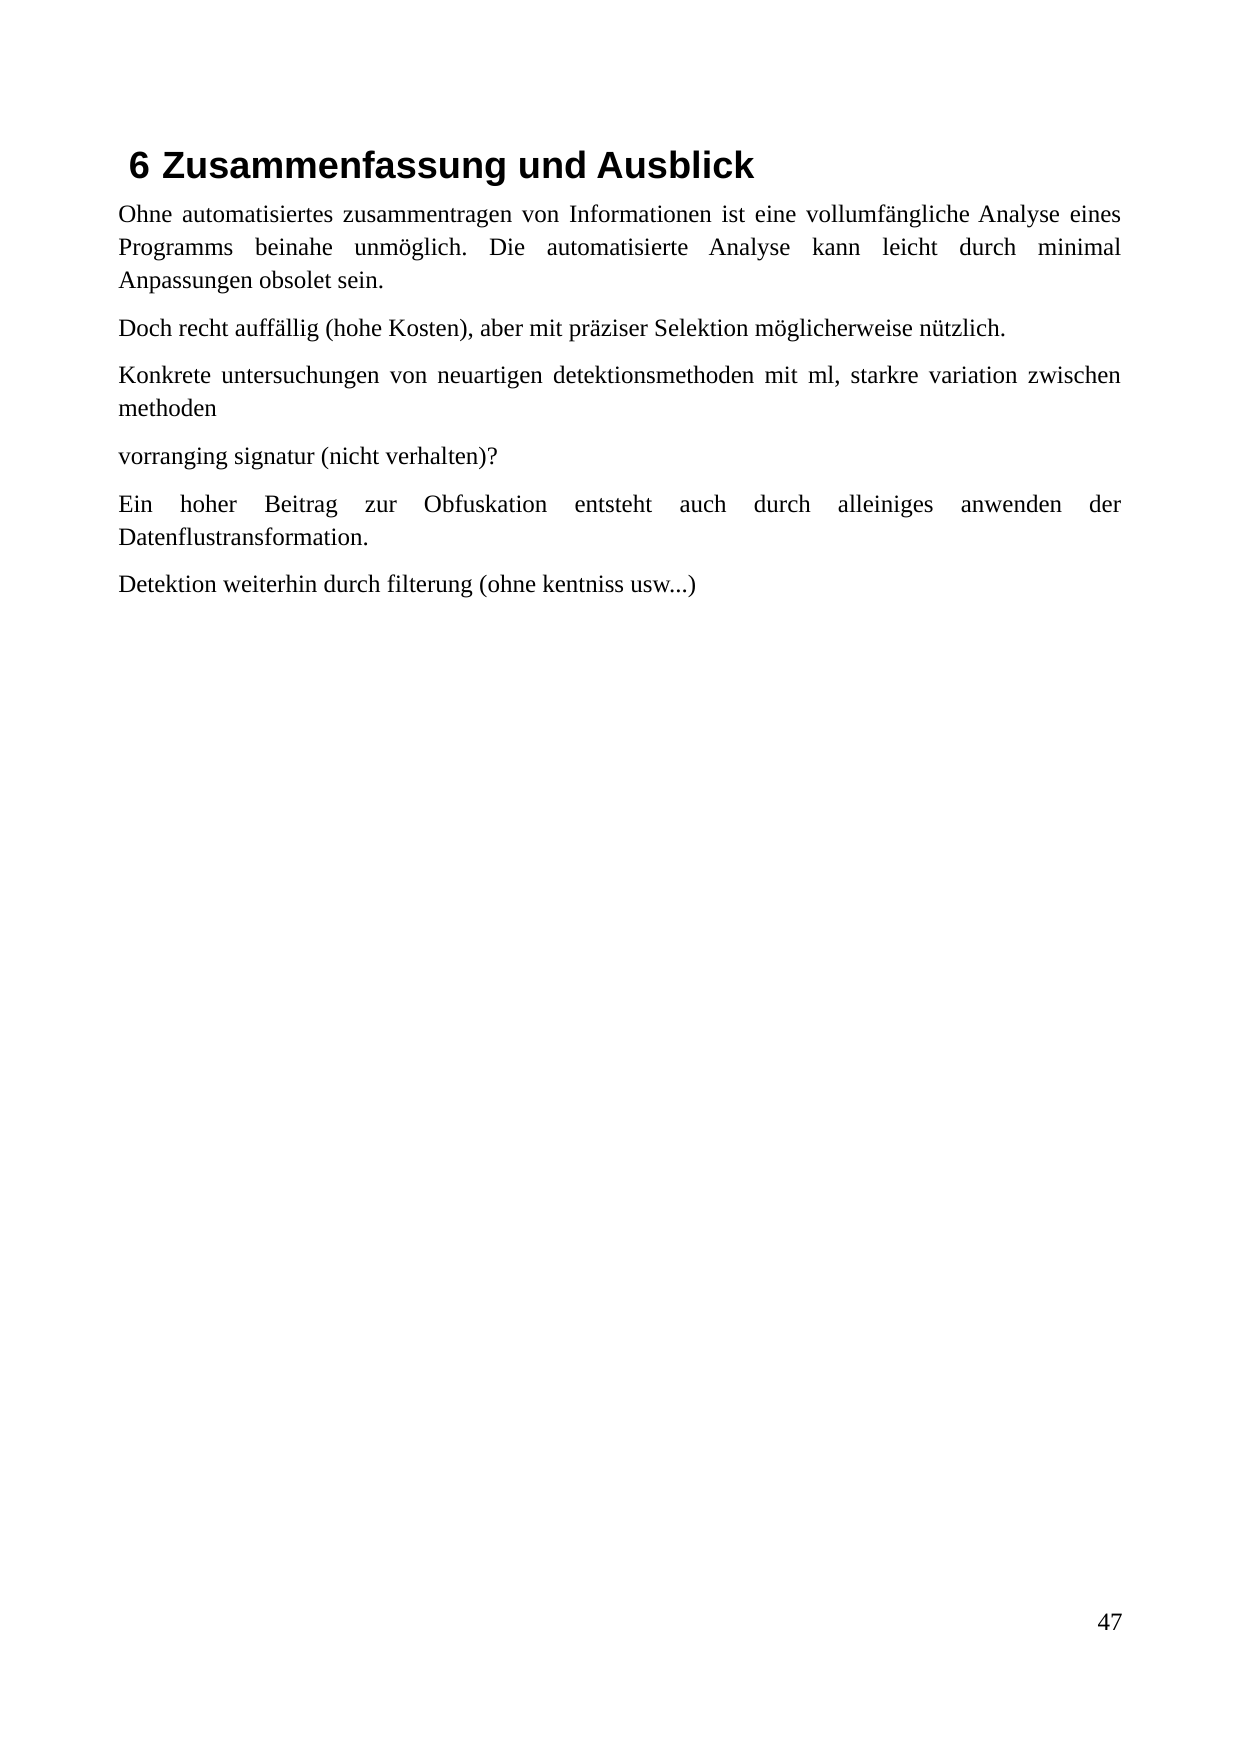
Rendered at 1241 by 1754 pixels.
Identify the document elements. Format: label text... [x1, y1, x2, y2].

text vorranging signatur (nicht verhalten)? [118, 441, 1122, 470]
text Ein hoher Beitrag zur Obfuskation entsteht auch durch alleiniges anwenden der Datenflustransformation. [118, 489, 1122, 551]
subtitle Zusammenfassung und Ausblick [118, 143, 1122, 187]
text Doch recht auffällig (hohe Kosten), aber mit präziser Selektion möglicherweise nützlich. [118, 313, 1122, 342]
text Detektion weiterhin durch filterung (ohne kentniss usw...) [118, 569, 1122, 598]
text Ohne automatisiertes zusammentragen von Informationen ist eine vollumfängliche Analyse eines Programms beinahe unmöglich. Die automatisierte Analyse kann leicht durch minimal Anpassungen obsolet sein. [118, 199, 1122, 294]
text Konkrete untersuchungen von neuartigen detektionsmethoden mit ml, starkre variation zwischen methoden [118, 361, 1122, 422]
